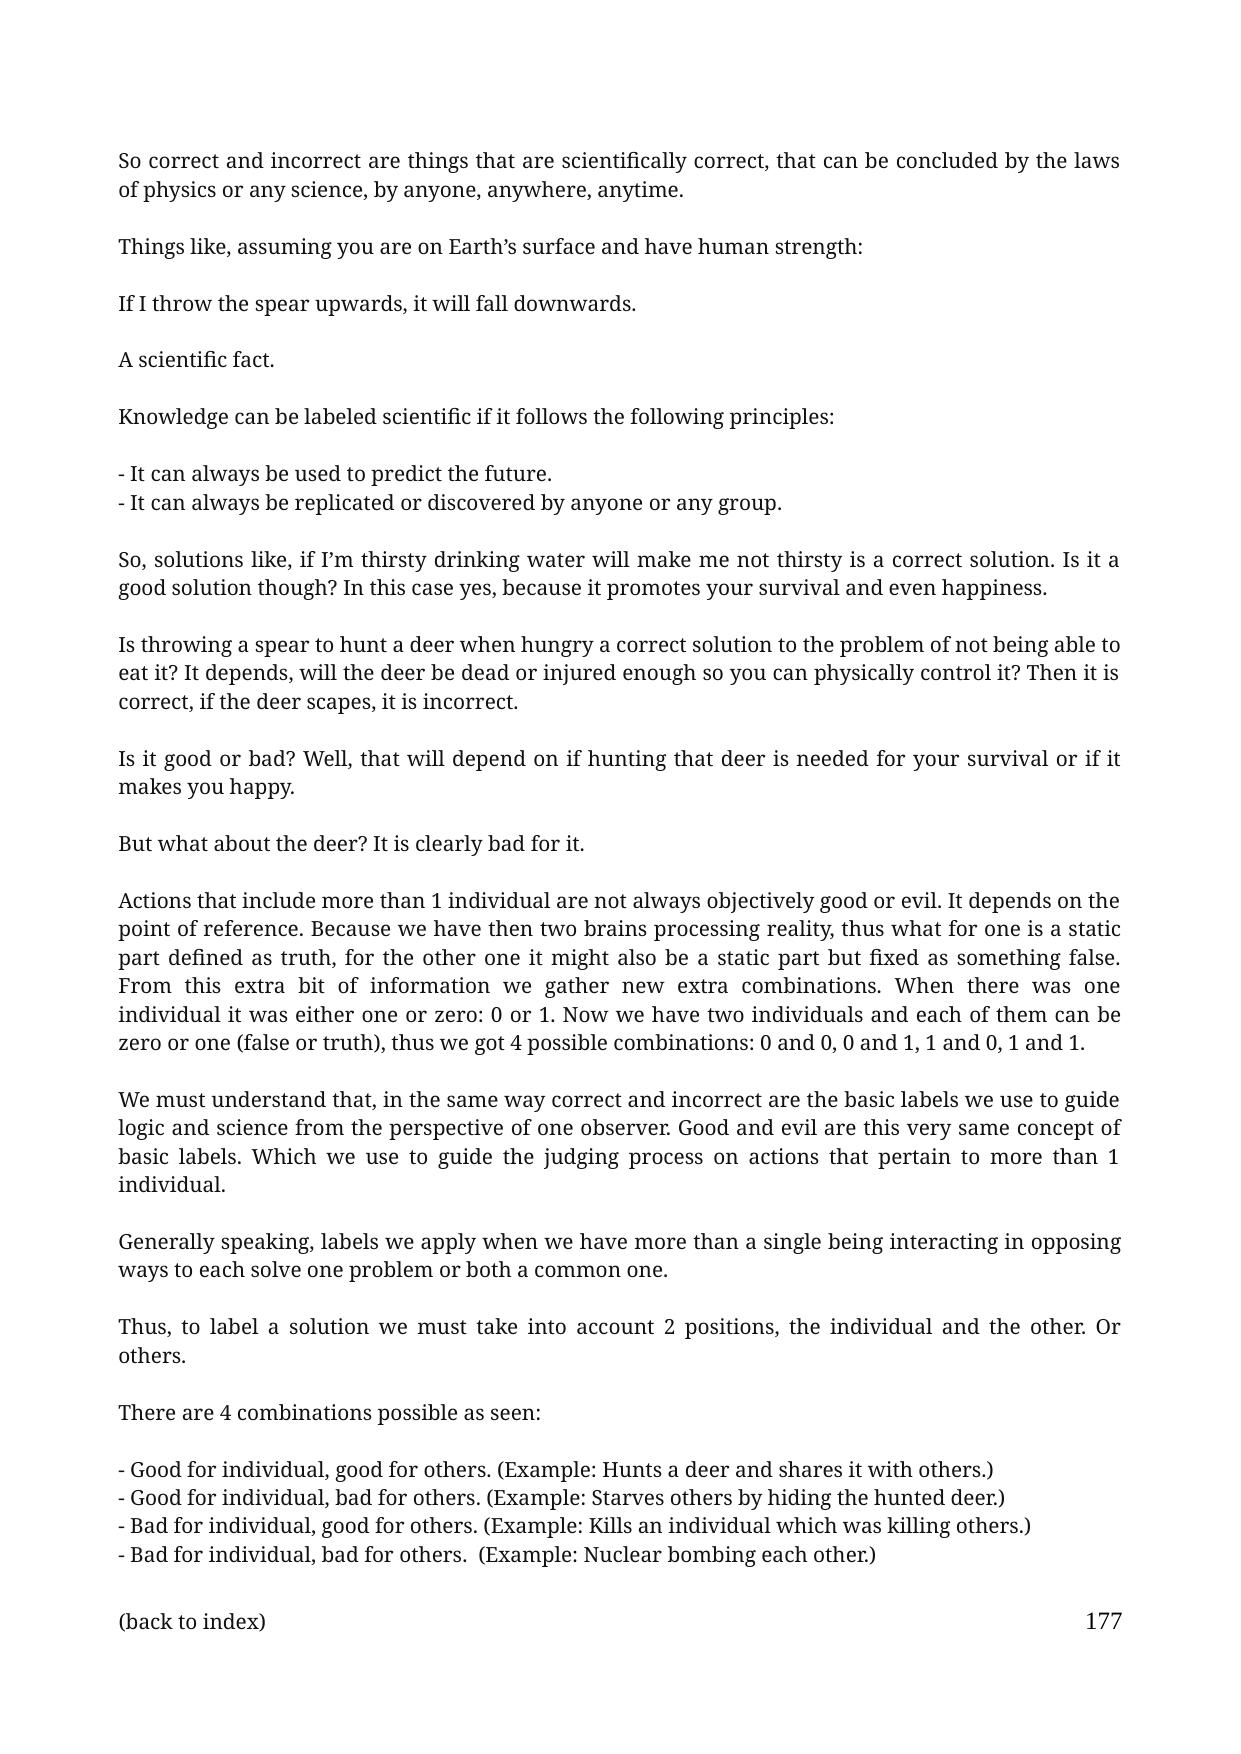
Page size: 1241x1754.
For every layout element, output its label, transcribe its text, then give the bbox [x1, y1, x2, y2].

text But what about the deer? It is clearly bad for it. [118, 829, 1122, 857]
text Actions that include more than 1 individual are not always objectively good or evil. It depends on the point of reference. Because we have then two brains processing reality, thus what for one is a static part defined as truth, for the other one it might also be a static part but fixed as something false. From this extra bit of information we gather new extra combinations. When there was one individual it was either one or zero: 0 or 1. Now we have two individuals and each of them can be zero or one (false or truth), thus we got 4 possible combinations: 0 and 0, 0 and 1, 1 and 0, 1 and 1. [118, 886, 1122, 1057]
text - Bad for individual, good for others. (Example: Kills an individual which was killing others.) [118, 1512, 1122, 1540]
text So correct and incorrect are things that are scientifically correct, that can be concluded by the laws of physics or any science, by anyone, anywhere, anytime. [118, 147, 1122, 203]
text There are 4 combinations possible as seen: [118, 1398, 1122, 1426]
text Things like, assuming you are on Earth’s surface and have human strength: [118, 232, 1122, 260]
text - Good for individual, bad for others. (Example: Starves others by hiding the hunted deer.) [118, 1483, 1122, 1512]
text Is throwing a spear to hunt a deer when hungry a correct solution to the problem of not being able to eat it? It depends, will the deer be dead or injured enough so you can physically control it? Then it is correct, if the deer scapes, it is incorrect. [118, 630, 1122, 715]
text - Bad for individual, bad for others. (Example: Nuclear bombing each other.) [118, 1540, 1122, 1568]
text So, solutions like, if I’m thirsty drinking water will make me not thirsty is a correct solution. Is it a good solution though? In this case yes, because it promotes your survival and even happiness. [118, 545, 1122, 602]
text - It can always be replicated or discovered by anyone or any group. [118, 488, 1122, 516]
text If I throw the spear upwards, it will fall downwards. [118, 289, 1122, 317]
text A scientific fact. [118, 346, 1122, 374]
text Generally speaking, labels we apply when we have more than a single being interacting in opposing ways to each solve one problem or both a common one. [118, 1227, 1122, 1284]
text Thus, to label a solution we must take into account 2 positions, the individual and the other. Or others. [118, 1312, 1122, 1369]
text Is it good or bad? Well, that will depend on if hunting that deer is needed for your survival or if it makes you happy. [118, 744, 1122, 801]
text - Good for individual, good for others. (Example: Hunts a deer and shares it with others.) [118, 1455, 1122, 1483]
text Knowledge can be labeled scientific if it follows the following principles: [118, 402, 1122, 431]
text We must understand that, in the same way correct and incorrect are the basic labels we use to guide logic and science from the perspective of one observer. Good and evil are this very same concept of basic labels. Which we use to guide the judging process on actions that pertain to more than 1 individual. [118, 1085, 1122, 1199]
text - It can always be used to predict the future. [118, 459, 1122, 488]
